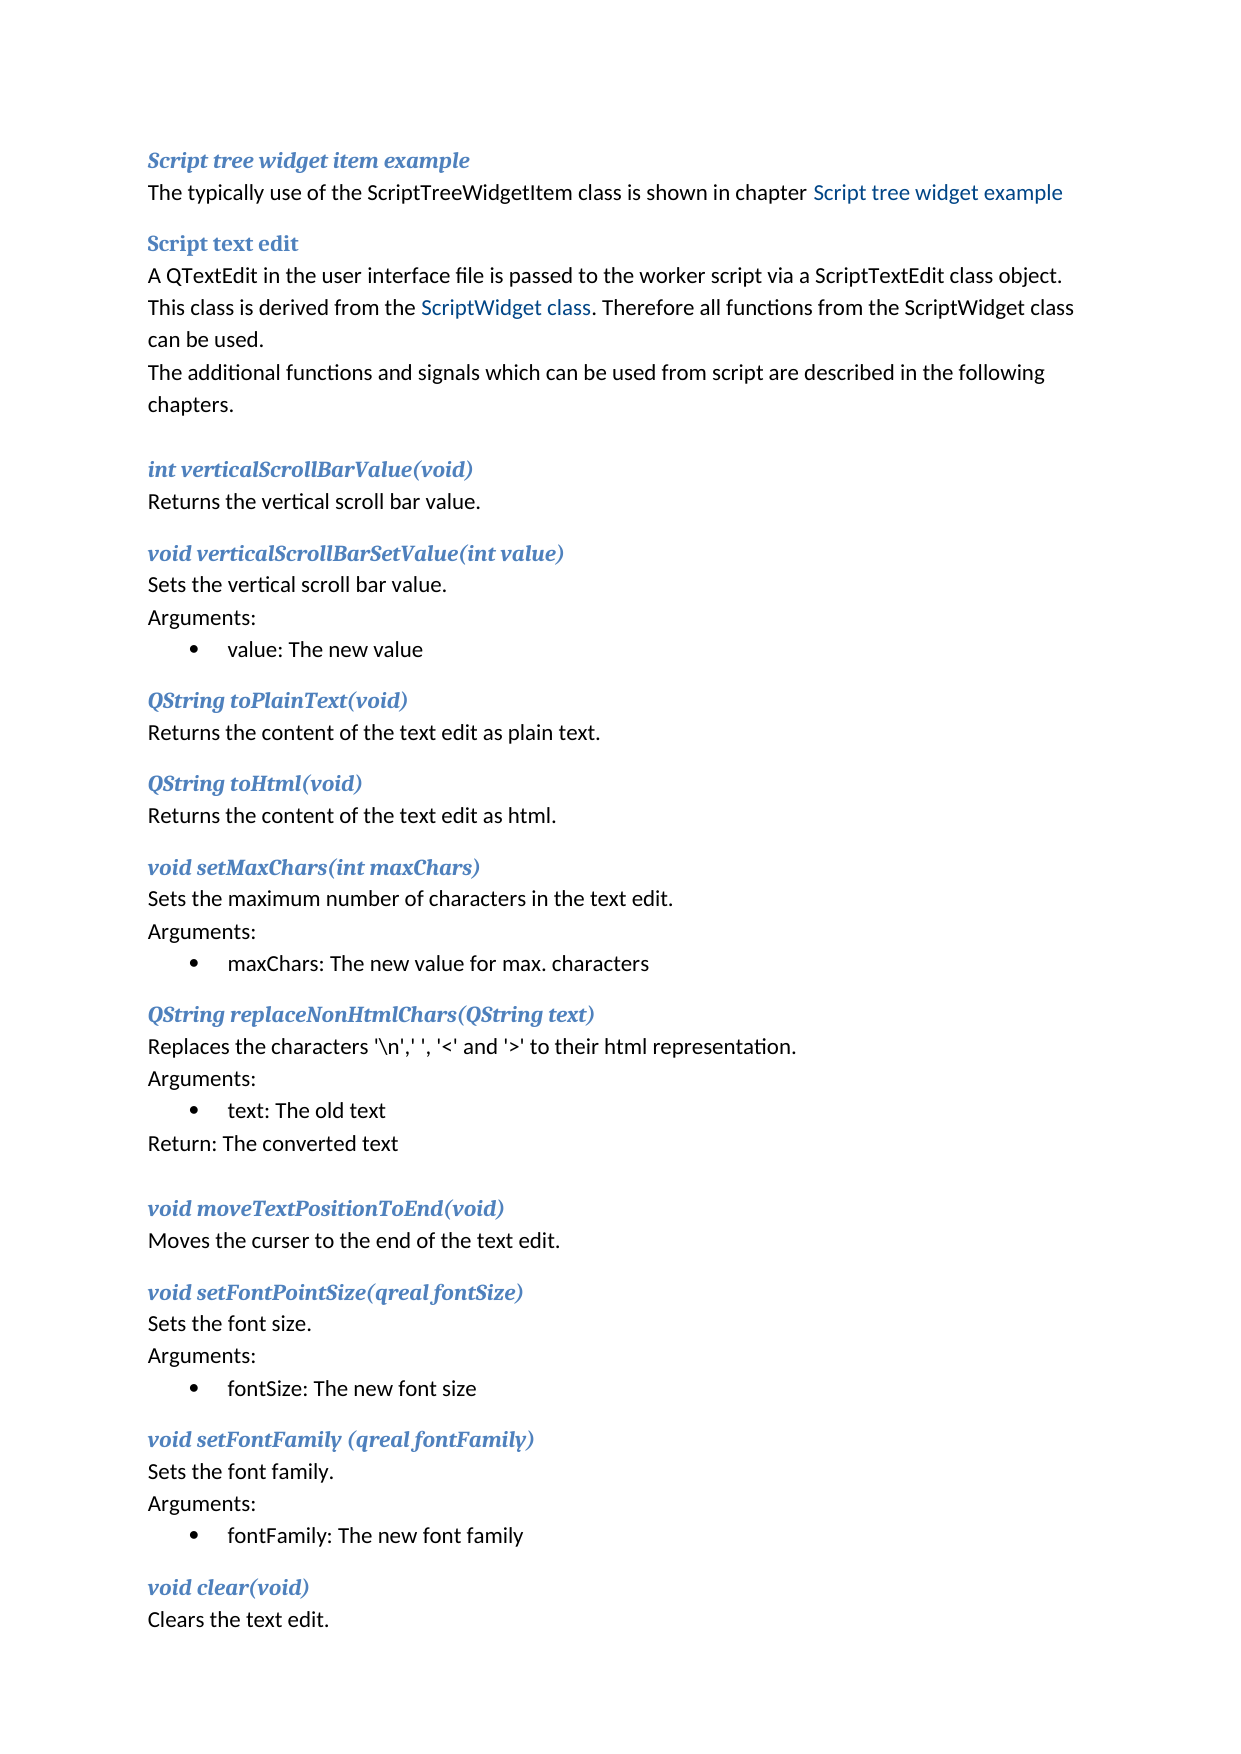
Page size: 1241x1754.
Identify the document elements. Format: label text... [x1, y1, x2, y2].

list fontSize: The new font size [190, 1374, 1093, 1402]
text Clears the text edit. [148, 1605, 1093, 1633]
subtitle void setFontPointSize(qreal fontSize) [148, 1279, 1093, 1306]
text A QTextEdit in the user interface file is passed to the worker script via a ScriptTextEdit class object. [148, 261, 1093, 289]
text Arguments: [148, 603, 1093, 631]
list text: The old text [190, 1097, 1093, 1124]
subtitle void setMaxChars(int maxChars) [148, 854, 1093, 881]
subtitle QString replaceNonHtmlChars(QString text) [148, 1002, 1093, 1028]
text Returns the content of the text edit as html. [148, 801, 1093, 829]
text Arguments: [148, 917, 1093, 945]
subtitle void clear(void) [148, 1574, 1093, 1601]
subtitle Script tree widget item example [148, 148, 1093, 174]
text This class is derived from the ScriptWidget class. Therefore all functions from the ScriptWidget class can be used. [148, 293, 1093, 353]
text Moves the curser to the end of the text edit. [148, 1226, 1093, 1254]
text Return: The converted text [148, 1129, 1093, 1157]
subtitle void verticalScrollBarSetValue(int value) [148, 540, 1093, 567]
subtitle void moveTextPositionToEnd(void) [148, 1196, 1093, 1222]
text Arguments: [148, 1342, 1093, 1370]
text Sets the maximum number of characters in the text edit. [148, 884, 1093, 913]
text Arguments: [148, 1489, 1093, 1517]
text Sets the font size. [148, 1309, 1093, 1337]
list maxChars: The new value for max. characters [190, 949, 1093, 977]
text Returns the content of the text edit as plain text. [148, 718, 1093, 746]
list fontFamily: The new font family [190, 1521, 1093, 1549]
text Sets the font family. [148, 1457, 1093, 1485]
subtitle QString toPlainText(void) [148, 688, 1093, 714]
subtitle void setFontFamily (qreal fontFamily) [148, 1427, 1093, 1453]
text Arguments: [148, 1064, 1093, 1092]
subtitle int verticalScrollBarValue(void) [148, 457, 1093, 483]
subtitle Script text edit [148, 231, 1093, 257]
text Sets the vertical scroll bar value. [148, 571, 1093, 598]
text Returns the vertical scroll bar value. [148, 487, 1093, 515]
text The additional functions and signals which can be used from script are described in the following chapters. [148, 358, 1093, 418]
text The typically use of the ScriptTreeWidgetItem class is shown in chapter Script tree widget example [148, 178, 1093, 206]
subtitle QString toHtml(void) [148, 771, 1093, 797]
text Replaces the characters '\n',' ', '<' and '>' to their html representation. [148, 1032, 1093, 1060]
list value: The new value [190, 635, 1093, 663]
